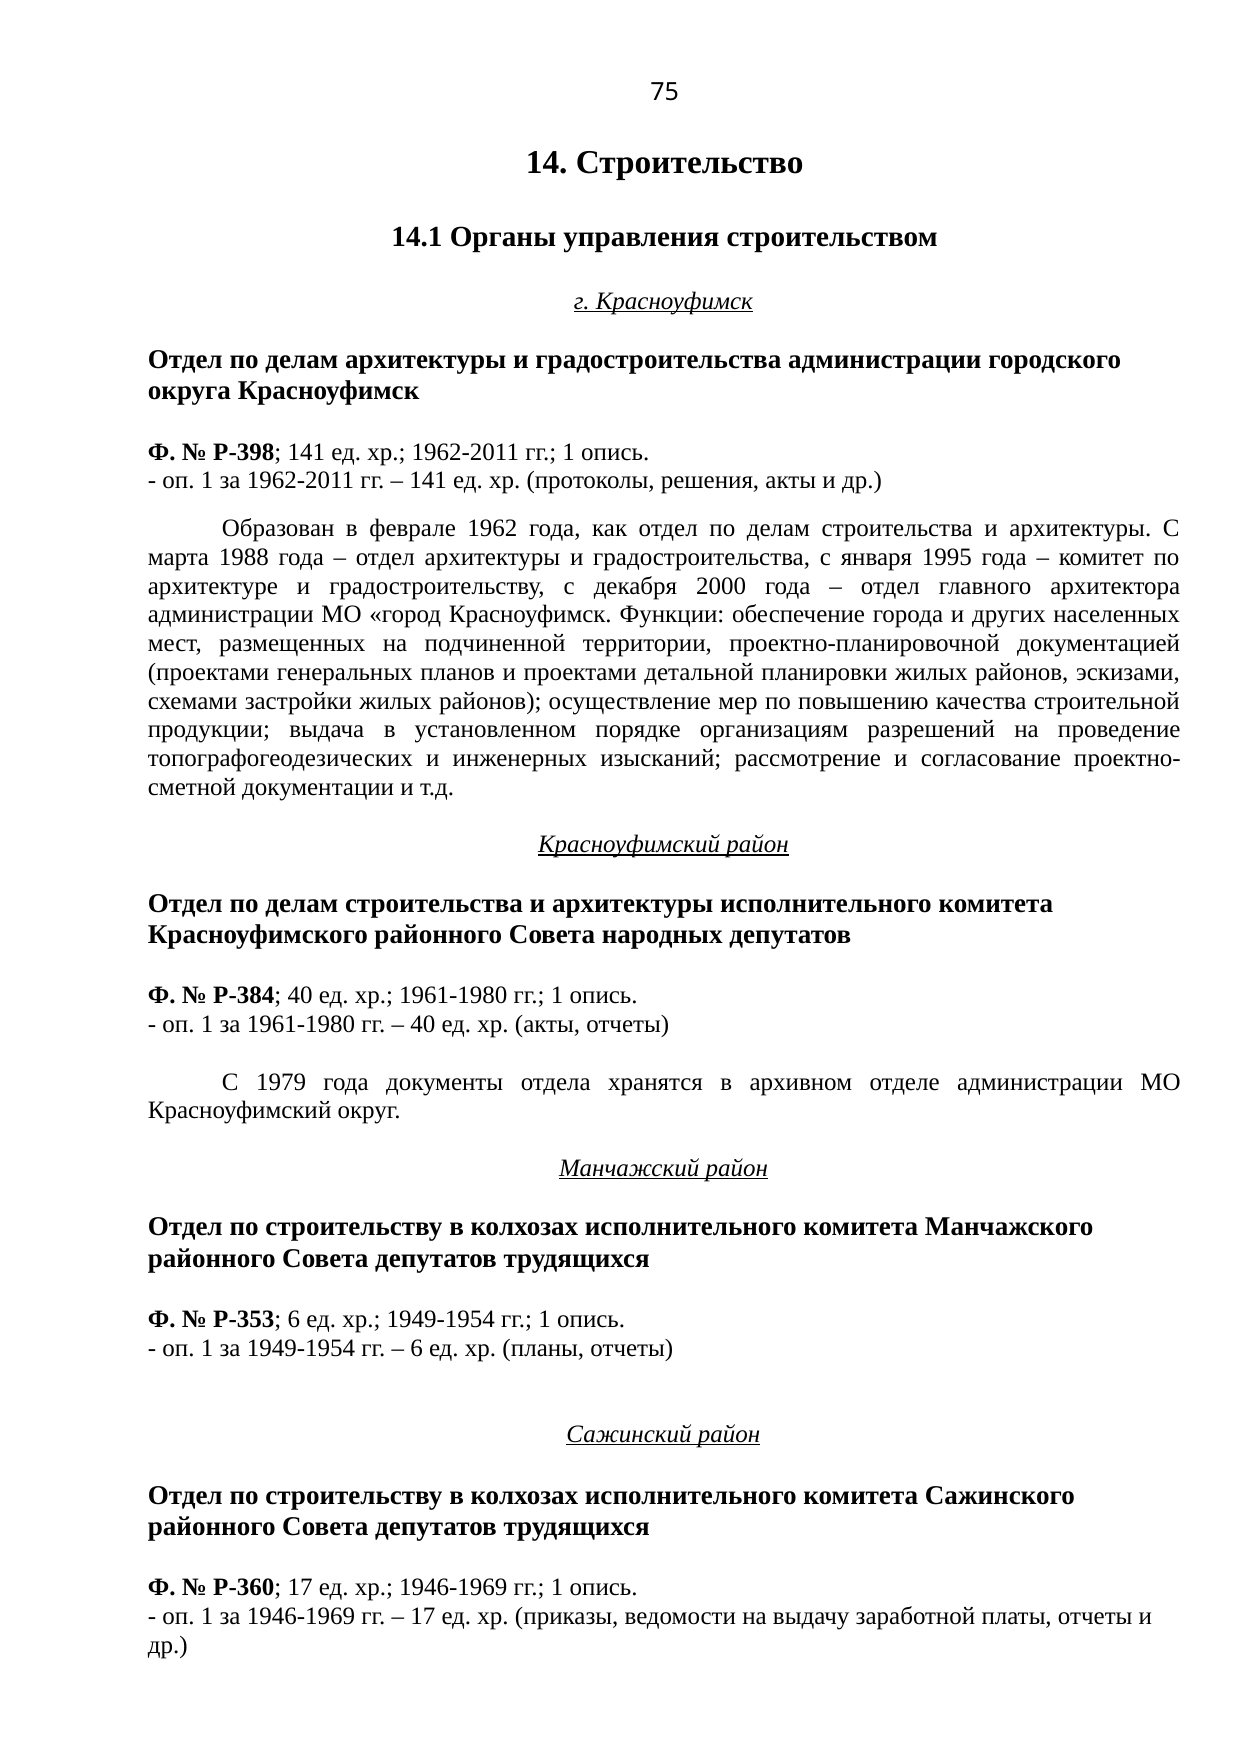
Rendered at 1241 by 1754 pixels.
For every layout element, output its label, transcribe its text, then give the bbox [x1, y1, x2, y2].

text С 1979 года документы отдела хранятся в архивном отделе администрации МО Красноуфимский округ. [148, 1067, 1181, 1124]
text Отдел по делам архитектуры и градостроительства администрации городского округа Красноуфимск [148, 343, 1181, 406]
text Отдел по строительству в колхозах исполнительного комитета Сажинского районного Совета депутатов трудящихся [148, 1479, 1181, 1541]
text - оп. 1 за 1946-1969 гг. – 17 ед. хр. (приказы, ведомости на выдачу заработной платы, отчеты и др.) [148, 1601, 1181, 1658]
text Ф. № Р-360; 17 ед. хр.; 1946-1969 гг.; 1 опись. [148, 1572, 1181, 1601]
text - оп. 1 за 1949-1954 гг. – 6 ед. хр. (планы, отчеты) [148, 1333, 1181, 1361]
text Сажинский район [148, 1419, 1181, 1448]
text Ф. № Р-353; 6 ед. хр.; 1949-1954 гг.; 1 опись. [148, 1304, 1181, 1333]
text - оп. 1 за 1961-1980 гг. – 40 ед. хр. (акты, отчеты) [148, 1009, 1181, 1038]
text Ф. № Р-384; 40 ед. хр.; 1961-1980 гг.; 1 опись. [148, 981, 1181, 1009]
text г. Красноуфимск [148, 286, 1181, 314]
text Красноуфимский район [148, 829, 1181, 858]
text 14.1 Органы управления строительством [148, 219, 1181, 252]
text Ф. № Р-398; 141 ед. хр.; 1962-2011 гг.; 1 опись. [148, 437, 1181, 465]
text Отдел по строительству в колхозах исполнительного комитета Манчажского районного Совета депутатов трудящихся [148, 1211, 1181, 1273]
text Образован в феврале 1962 года, как отдел по делам строительства и архитектуры. С марта 1988 года – отдел архитектуры и градостроительства, с января 1995 года – комитет по архитектуре и градостроительству, с декабря 2000 года – отдел главного архитектора администрации МО «город Красноуфимск. Функции: обеспечение города и других населенных мест, размещенных на подчиненной территории, проектно-планировочной документацией (проектами генеральных планов и проектами детальной планировки жилых районов, эскизами, схемами застройки жилых районов); осуществление мер по повышению качества строительной продукции; выдача в установленном порядке организациям разрешений на проведение топографогеодезических и инженерных изысканий; рассмотрение и согласование проектно-сметной документации и т.д. [148, 513, 1181, 801]
text Отдел по делам строительства и архитектуры исполнительного комитета Красноуфимского районного Совета народных депутатов [148, 887, 1181, 949]
text Манчажский район [148, 1153, 1181, 1182]
text - оп. 1 за 1962-2011 гг. – 141 ед. хр. (протоколы, решения, акты и др.) [148, 465, 1181, 494]
text 14. Строительство [148, 142, 1181, 180]
